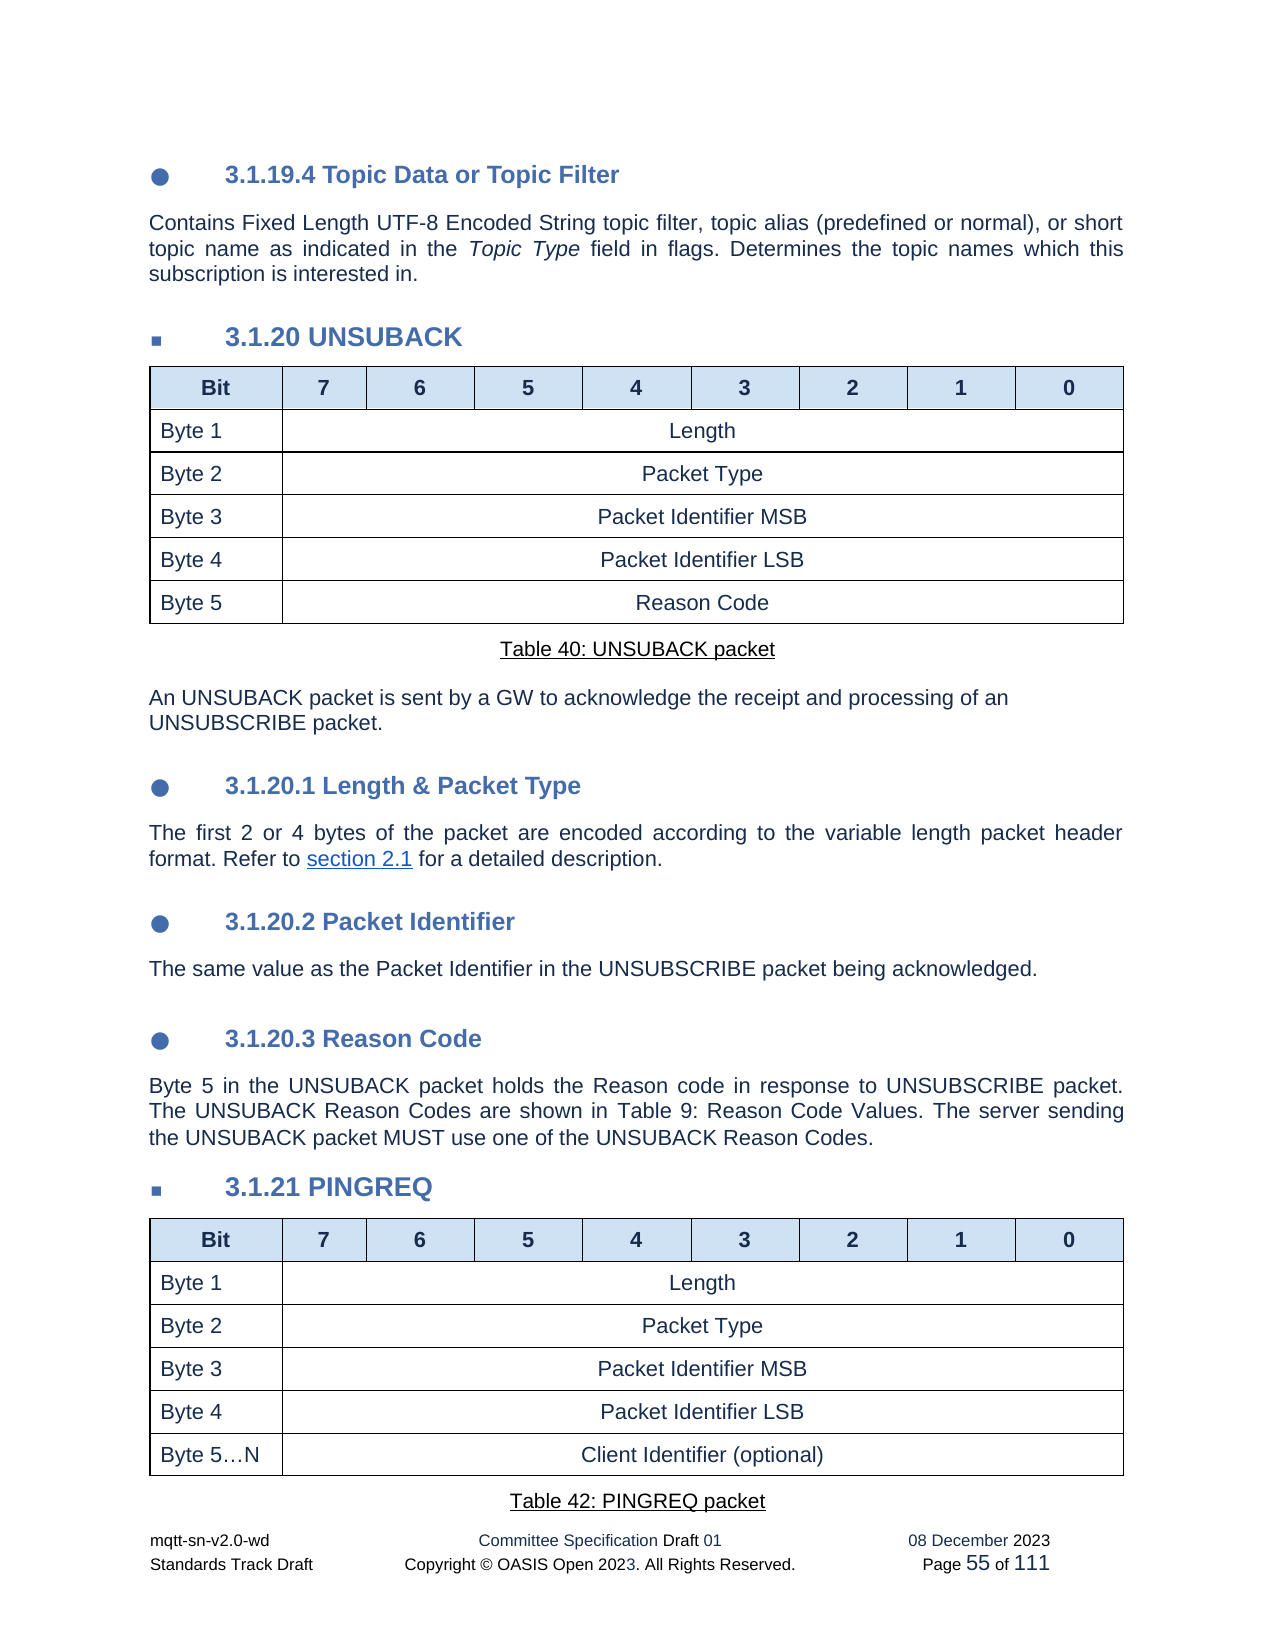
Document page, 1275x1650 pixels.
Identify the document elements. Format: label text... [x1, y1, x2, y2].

table_cell Length [283, 1262, 1123, 1304]
subtitle 3.1.20 UNSUBACK [150, 319, 1124, 358]
table_header 0 [1016, 1219, 1123, 1261]
table_cell Packet Identifier MSB [283, 1348, 1123, 1389]
table_cell Byte 3 [151, 1348, 282, 1389]
text Byte 5 in the UNSUBACK packet holds the Reason code in response to UNSUBSCRIBE packet. The UNSUBACK Reason Codes are shown in Table 9: Reason Code Values. The server sending the UNSUBACK packet MUST use one of the UNSUBACK Reason Codes. [148, 1072, 1124, 1149]
table_cell Byte 3 [151, 495, 282, 537]
table_header 7 [283, 367, 366, 408]
text The first 2 or 4 bytes of the packet are encoded according to the variable length packet header format. Refer to section 2.1 for a detailed description. [148, 820, 1124, 871]
table_header 4 [583, 367, 691, 408]
table_header 6 [367, 367, 474, 408]
table_cell Reason Code [283, 581, 1123, 623]
table_header 4 [583, 1219, 691, 1261]
subtitle 3.1.20.3 Reason Code [150, 1013, 1124, 1060]
text An UNSUBACK packet is sent by a GW to acknowledge the receipt and processing of an UNSUBSCRIBE packet. [148, 685, 1124, 736]
table_header 2 [800, 367, 907, 408]
subtitle 3.1.20.2 Packet Identifier [150, 897, 1124, 944]
table_cell Byte 5…N [151, 1434, 282, 1475]
table_cell Packet Type [283, 1305, 1123, 1347]
text Table 40: UNSUBACK packet [150, 637, 1125, 661]
table_header 0 [1016, 367, 1123, 408]
table_cell Client Identifier (optional) [283, 1434, 1123, 1475]
table_cell Packet Type [283, 453, 1123, 494]
table_header 2 [800, 1219, 907, 1261]
table_cell Byte 4 [151, 538, 282, 580]
table_header 3 [692, 1219, 799, 1261]
table_cell Byte 4 [151, 1391, 282, 1432]
subtitle 3.1.21 PINGREQ [150, 1168, 1124, 1207]
table_cell Byte 5 [151, 581, 282, 623]
subtitle 3.1.19.4 Topic Data or Topic Filter [150, 150, 1124, 197]
table_header 3 [692, 367, 799, 408]
table_header 7 [283, 1219, 366, 1261]
table_header 5 [475, 367, 582, 408]
table_cell Packet Identifier LSB [283, 538, 1123, 580]
table_cell Byte 1 [151, 410, 282, 451]
table_cell Byte 2 [151, 453, 282, 494]
table_header 6 [367, 1219, 474, 1261]
table_cell Packet Identifier LSB [283, 1391, 1123, 1432]
text The same value as the Packet Identifier in the UNSUBSCRIBE packet being acknowledged. [148, 956, 1124, 982]
table_cell Byte 1 [151, 1262, 282, 1304]
subtitle 3.1.20.1 Length & Packet Type [150, 761, 1124, 807]
table_header 5 [475, 1219, 582, 1261]
table_header Bit [151, 367, 282, 408]
table_cell Byte 2 [151, 1305, 282, 1347]
table_cell Length [283, 410, 1123, 451]
table_cell Packet Identifier MSB [283, 495, 1123, 537]
table_header 1 [908, 1219, 1015, 1261]
table_header 1 [908, 367, 1015, 408]
text Contains Fixed Length UTF-8 Encoded String topic filter, topic alias (predefined or normal), or short topic name as indicated in the Topic Type field in flags. Determines the topic names which this subscription is interested in. [148, 209, 1124, 287]
table_header Bit [151, 1219, 282, 1261]
text Table 42: PINGREQ packet [150, 1489, 1125, 1513]
